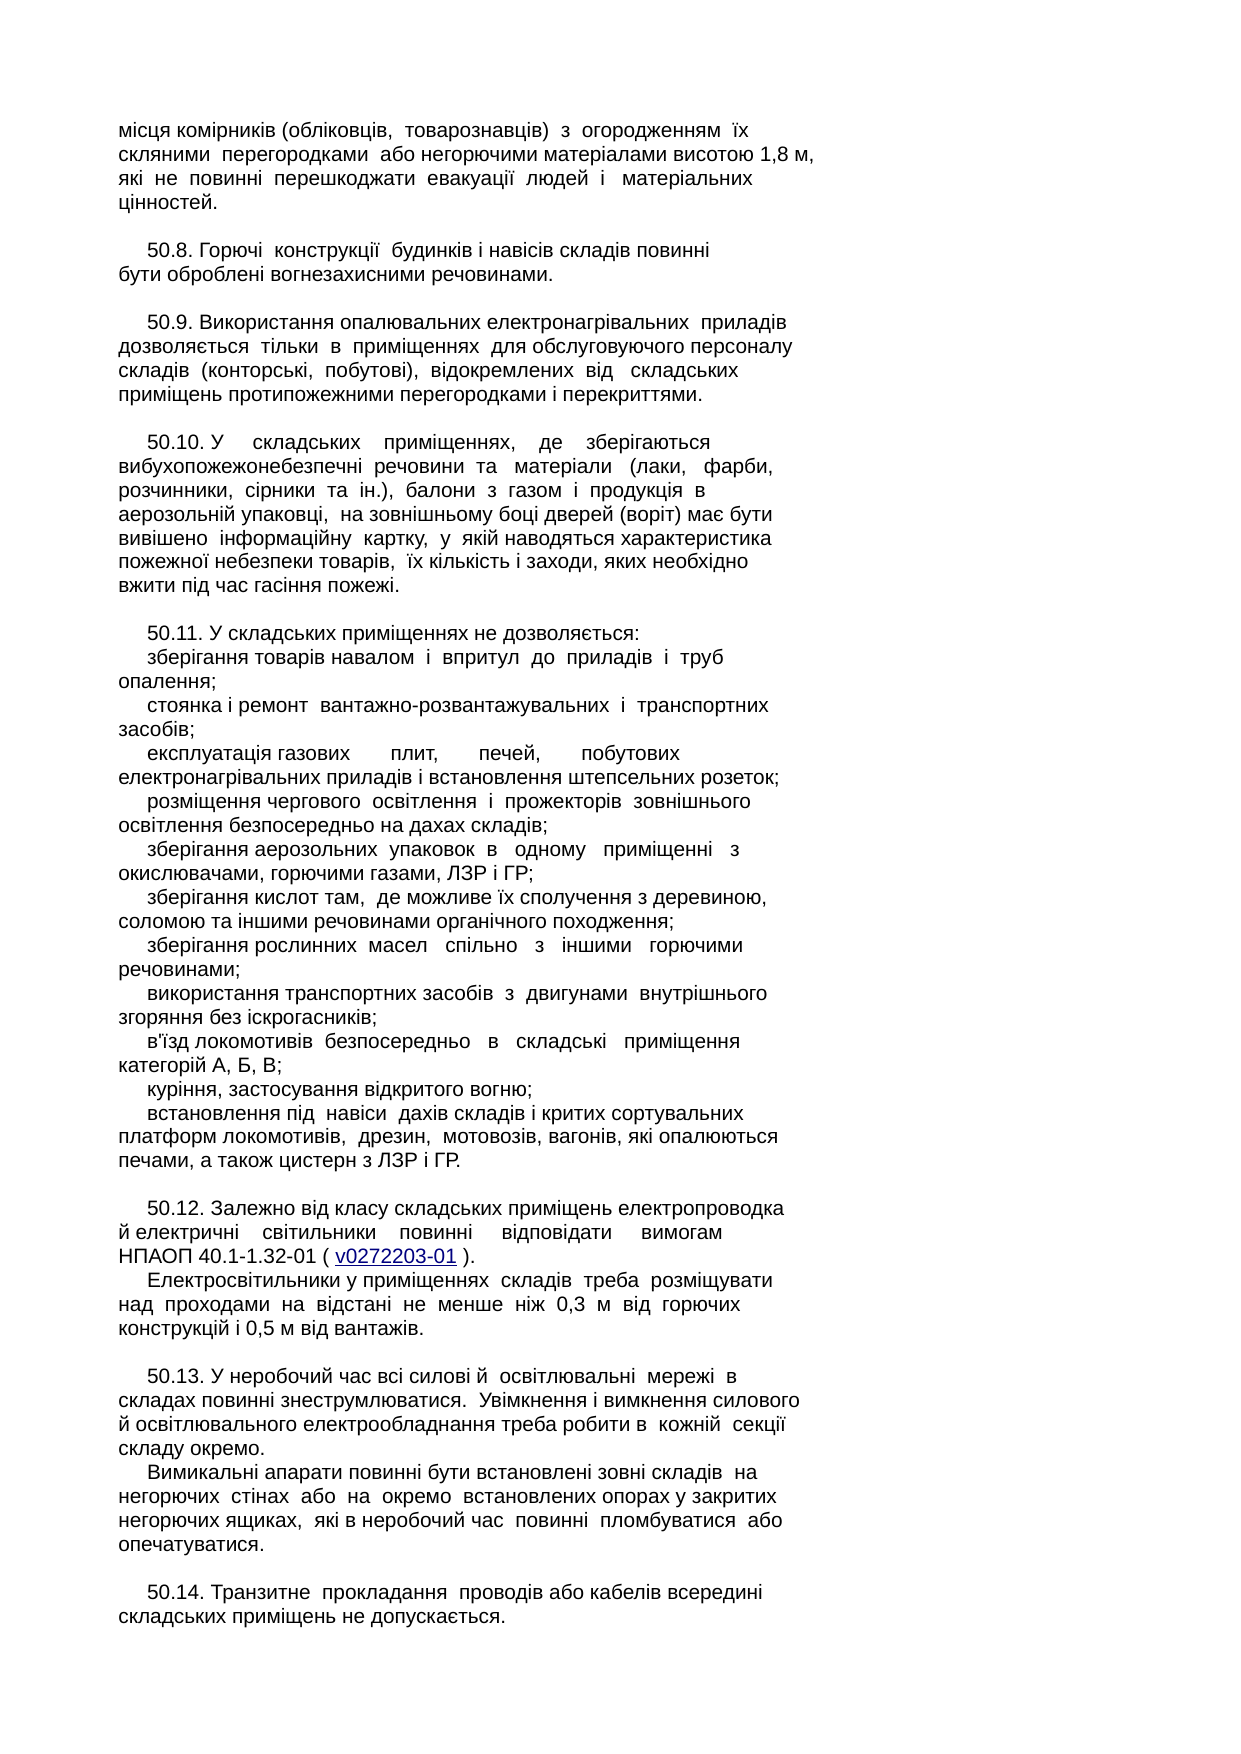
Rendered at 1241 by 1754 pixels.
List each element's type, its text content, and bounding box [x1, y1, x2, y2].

text скляними перегородками або негорючими матеріалами висотою 1,8 м, [118, 142, 1122, 166]
text печами, а також цистерн з ЛЗР і ГР. [118, 1148, 1122, 1172]
text 50.12. Залежно від класу складських приміщень електропроводка [118, 1196, 1122, 1220]
text над проходами на відстані не менше ніж 0,3 м від горючих [118, 1292, 1122, 1316]
text 50.9. Використання опалювальних електронагрівальних приладів [118, 310, 1122, 334]
text які не повинні перешкоджати евакуації людей і матеріальних [118, 166, 1122, 190]
text розчинники, сірники та ін.), балони з газом і продукція в [118, 477, 1122, 501]
text встановлення під навіси дахів складів і критих сортувальних [118, 1100, 1122, 1124]
text бути оброблені вогнезахисними речовинами. [118, 262, 1122, 286]
text зберігання товарів навалом і впритул до приладів і труб [118, 645, 1122, 669]
text складу окремо. [118, 1436, 1122, 1460]
text в'їзд локомотивів безпосередньо в складські приміщення [118, 1028, 1122, 1052]
text пожежної небезпеки товарів, їх кількість і заходи, яких необхідно [118, 549, 1122, 573]
text складських приміщень не допускається. [118, 1603, 1122, 1627]
text приміщень протипожежними перегородками і перекриттями. [118, 382, 1122, 406]
text експлуатація газових плит, печей, побутових [118, 741, 1122, 765]
text аерозольній упаковці, на зовнішньому боці дверей (воріт) має бути [118, 501, 1122, 525]
text речовинами; [118, 957, 1122, 981]
text електронагрівальних приладів і встановлення штепсельних розеток; [118, 765, 1122, 789]
text Вимикальні апарати повинні бути встановлені зовні складів на [118, 1460, 1122, 1484]
text НПАОП 40.1-1.32-01 ( v0272203-01 ). [118, 1244, 1122, 1268]
text й електричні світильники повинні відповідати вимогам [118, 1220, 1122, 1244]
text розміщення чергового освітлення і прожекторів зовнішнього [118, 789, 1122, 813]
text вивішено інформаційну картку, у якій наводяться характеристика [118, 525, 1122, 549]
text соломою та іншими речовинами органічного походження; [118, 909, 1122, 933]
text платформ локомотивів, дрезин, мотовозів, вагонів, які опалюються [118, 1124, 1122, 1148]
text 50.11. У складських приміщеннях не дозволяється: [118, 621, 1122, 645]
text 50.13. У неробочий час всі силові й освітлювальні мережі в [118, 1364, 1122, 1388]
text негорючих стінах або на окремо встановлених опорах у закритих [118, 1484, 1122, 1508]
text вжити під час гасіння пожежі. [118, 573, 1122, 597]
text освітлення безпосередньо на дахах складів; [118, 813, 1122, 837]
text складів (конторські, побутові), відокремлених від складських [118, 358, 1122, 382]
text згоряння без іскрогасників; [118, 1004, 1122, 1028]
text опалення; [118, 669, 1122, 693]
text окислювачами, горючими газами, ЛЗР і ГР; [118, 861, 1122, 885]
text вибухопожежонебезпечні речовини та матеріали (лаки, фарби, [118, 453, 1122, 477]
text 50.10. У складських приміщеннях, де зберігаються [118, 429, 1122, 453]
text місця комірників (обліковців, товарознавців) з огородженням їх [118, 118, 1122, 142]
text стоянка і ремонт вантажно-розвантажувальних і транспортних [118, 693, 1122, 717]
text конструкцій і 0,5 м від вантажів. [118, 1316, 1122, 1340]
text куріння, застосування відкритого вогню; [118, 1076, 1122, 1100]
text Електросвітильники у приміщеннях складів треба розміщувати [118, 1268, 1122, 1292]
text й освітлювального електрообладнання треба робити в кожній секції [118, 1412, 1122, 1436]
text складах повинні знеструмлюватися. Увімкнення і вимкнення силового [118, 1388, 1122, 1412]
text дозволяється тільки в приміщеннях для обслуговуючого персоналу [118, 334, 1122, 358]
text опечатуватися. [118, 1532, 1122, 1556]
text категорій А, Б, В; [118, 1052, 1122, 1076]
text цінностей. [118, 190, 1122, 214]
text використання транспортних засобів з двигунами внутрішнього [118, 981, 1122, 1004]
text зберігання кислот там, де можливе їх сполучення з деревиною, [118, 885, 1122, 909]
text засобів; [118, 717, 1122, 741]
text 50.14. Транзитне прокладання проводів або кабелів всередині [118, 1579, 1122, 1603]
text зберігання аерозольних упаковок в одному приміщенні з [118, 837, 1122, 861]
text зберігання рослинних масел спільно з іншими горючими [118, 933, 1122, 957]
text 50.8. Горючі конструкції будинків і навісів складів повинні [118, 238, 1122, 262]
text негорючих ящиках, які в неробочий час повинні пломбуватися або [118, 1508, 1122, 1532]
